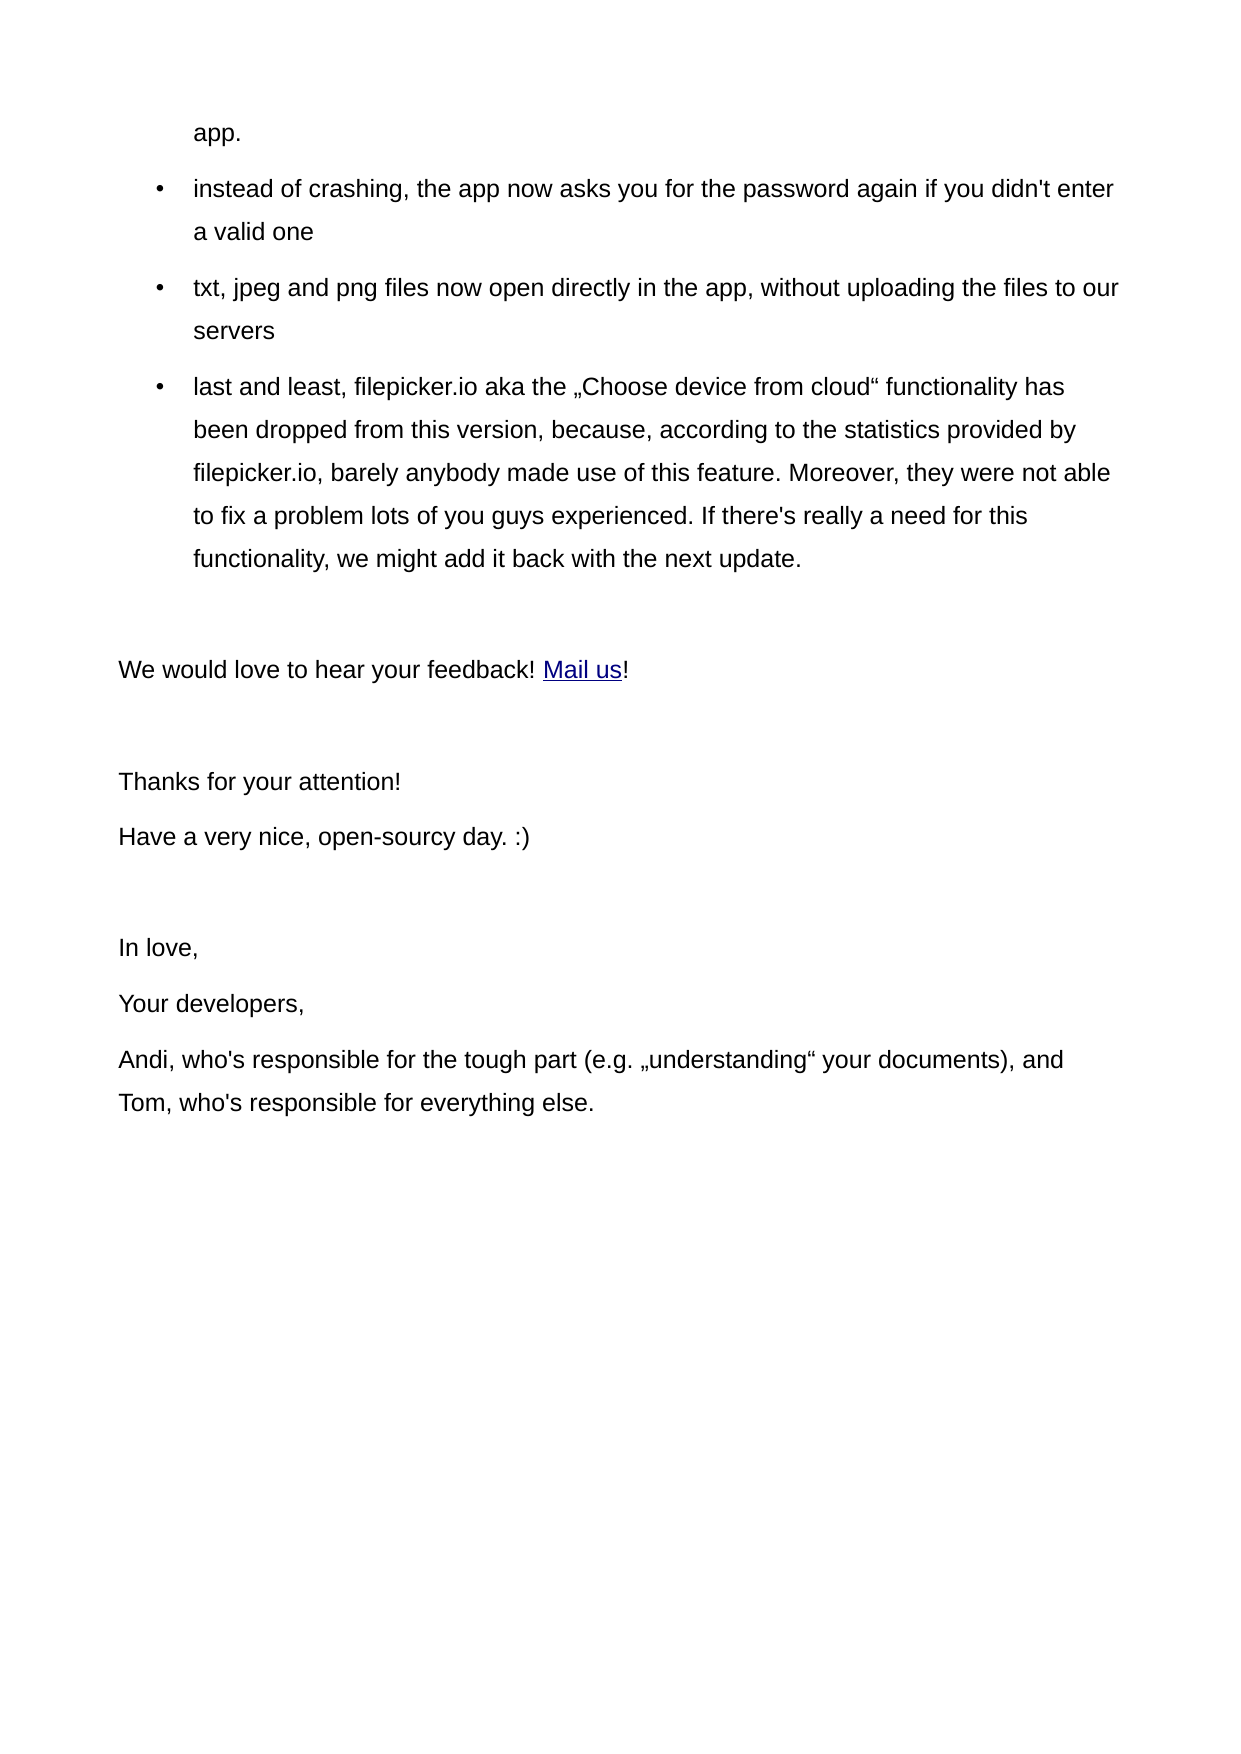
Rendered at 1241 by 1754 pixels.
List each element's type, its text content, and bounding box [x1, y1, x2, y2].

list instead of crashing, the app now asks you for the password again if you didn't enter a valid one [156, 174, 1122, 246]
text Andi, who's responsible for the tough part (e.g. „understanding“ your documents), and Tom, who's responsible for everything else. [118, 1045, 1122, 1117]
list app. [156, 118, 1122, 147]
text Your developers, [118, 989, 1122, 1018]
text Have a very nice, open-sourcy day. :) [118, 822, 1122, 851]
text In love, [118, 933, 1122, 962]
text We would love to hear your feedback! Mail us! [118, 655, 1122, 684]
list last and least, filepicker.io aka the „Choose device from cloud“ functionality has been dropped from this version, because, according to the statistics provided by filepicker.io, barely anybody made use of this feature. Moreover, they were not able to fix a problem lots of you guys experienced. If there's really a need for this functionality, we might add it back with the next update. [156, 371, 1122, 573]
text Thanks for your attention! [118, 767, 1122, 795]
list txt, jpeg and png files now open directly in the app, without uploading the files to our servers [156, 273, 1122, 344]
